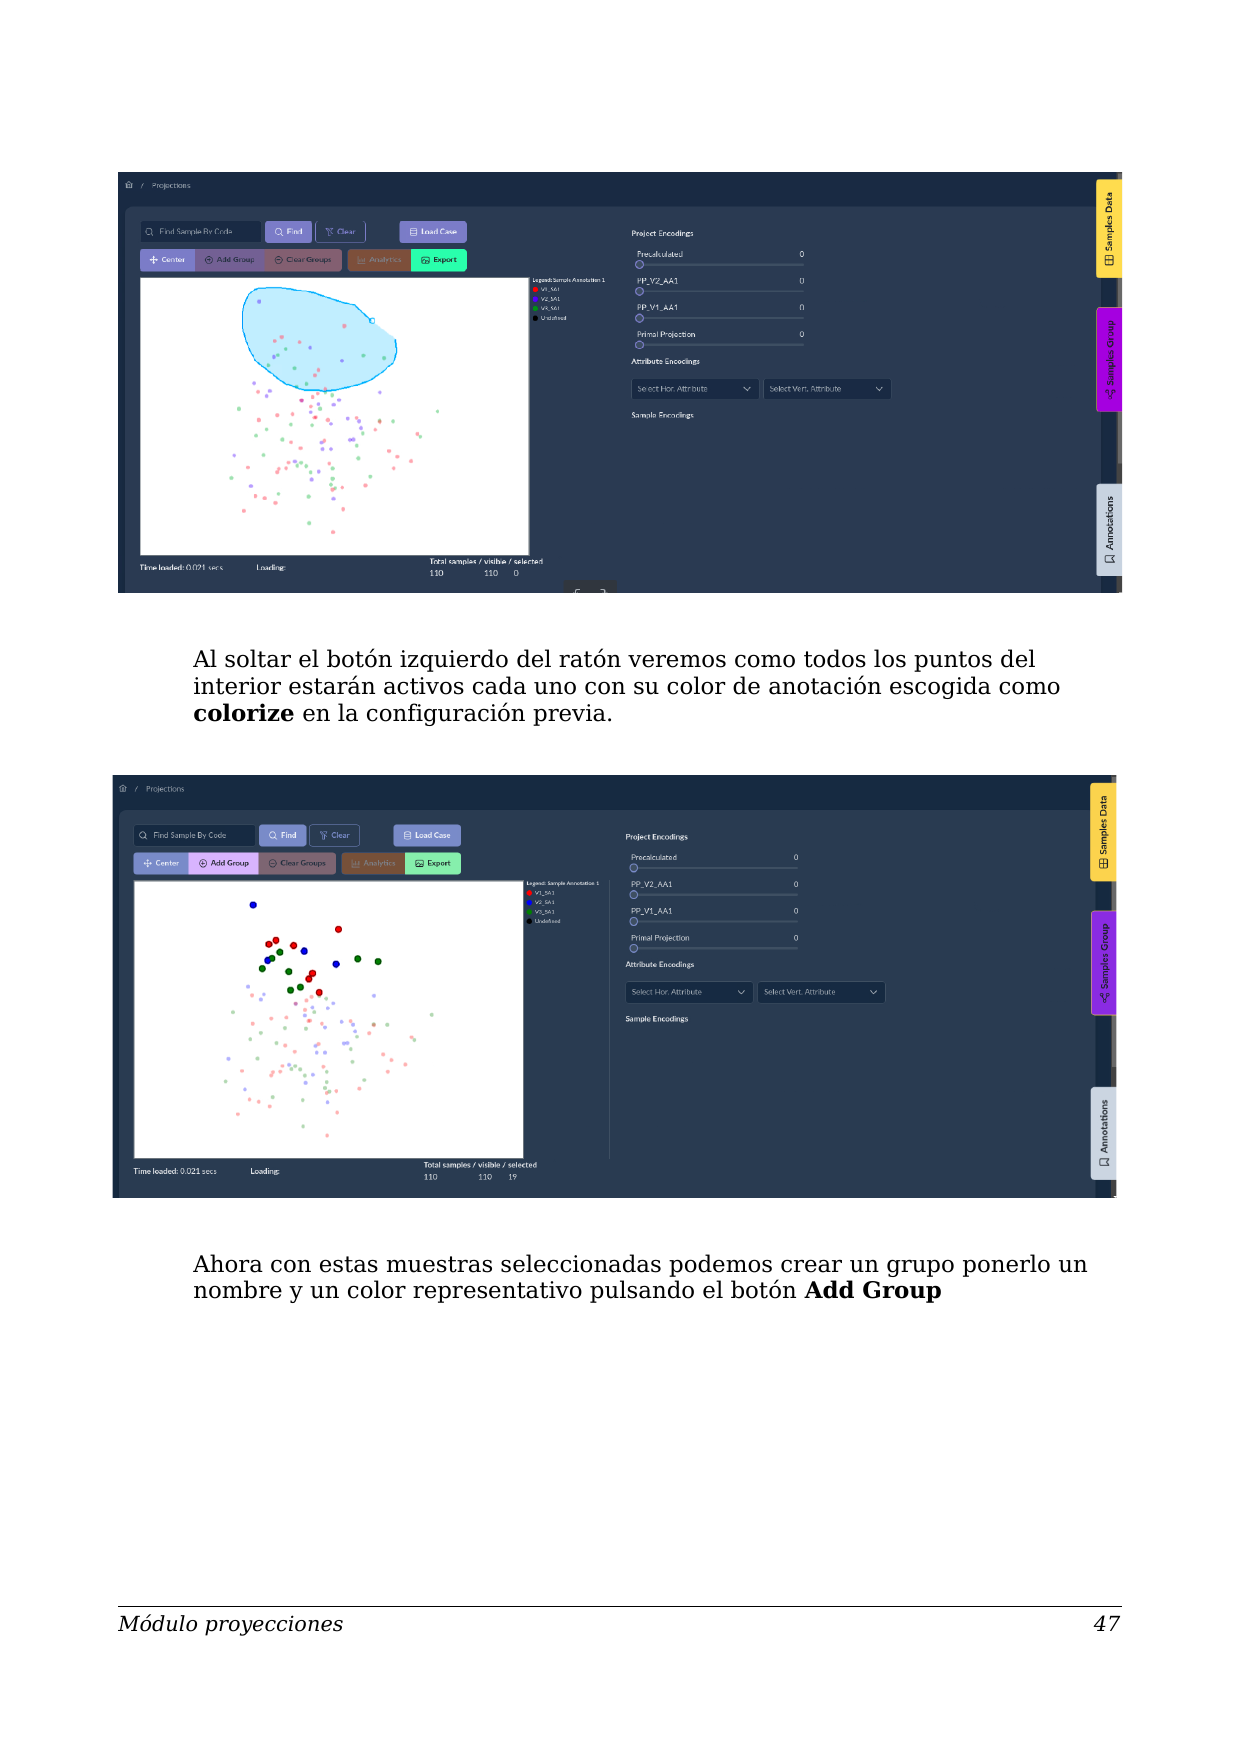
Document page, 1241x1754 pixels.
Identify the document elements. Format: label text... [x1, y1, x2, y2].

picture [118, 172, 1123, 593]
text Al soltar el botón izquierdo del ratón veremos como todos los puntos del interior estarán activos cada uno con su color de anotación escogida como colorize en la configuración previa. Ahora con estas muestras seleccionadas podemos crear un grupo ponerlo un nombre y un color representativo pulsando el botón Add Group [193, 593, 1122, 1304]
picture [112, 775, 1117, 1198]
